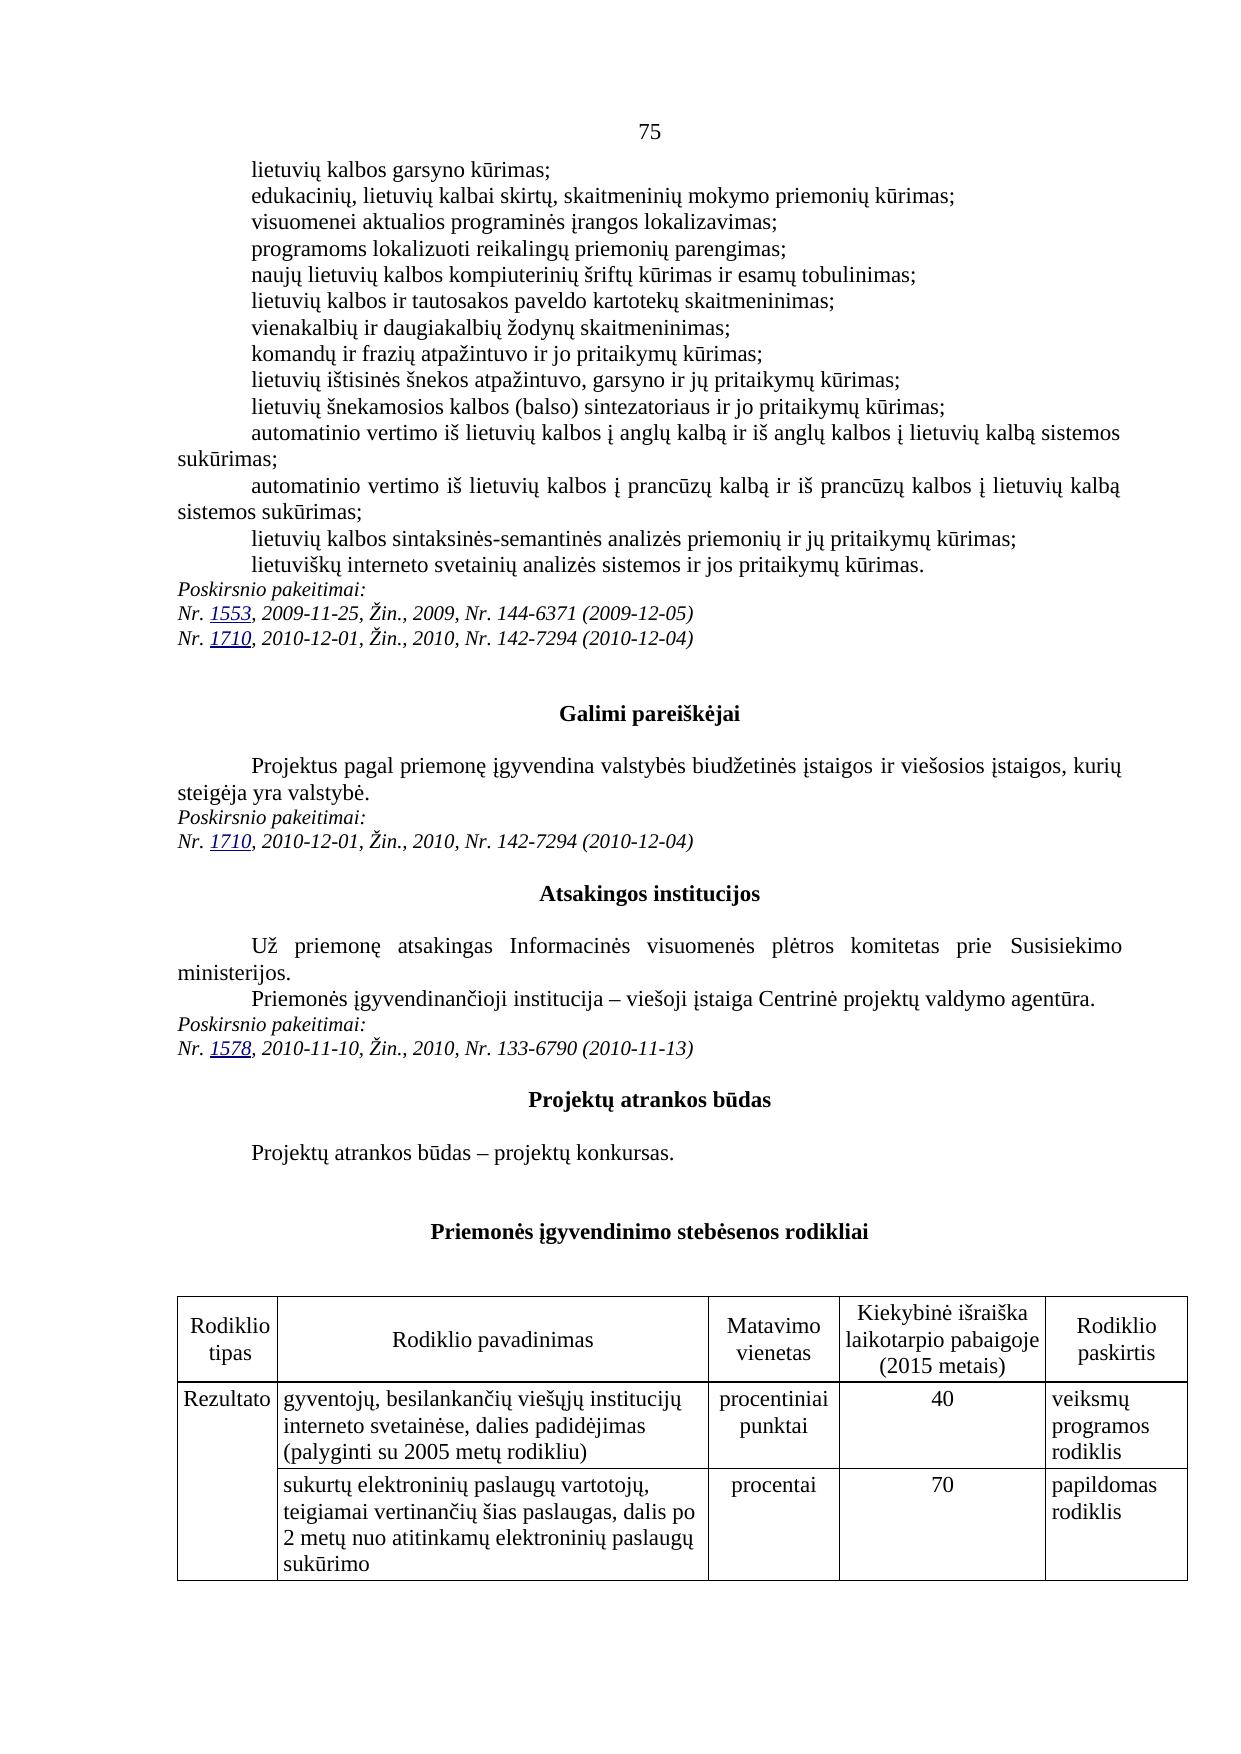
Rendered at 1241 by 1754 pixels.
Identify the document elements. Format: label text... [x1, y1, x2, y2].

text Atsakingos institucijos [177, 880, 1122, 906]
table_cell procentai [709, 1469, 839, 1580]
table_cell 70 [840, 1469, 1045, 1580]
text lietuvių kalbos sintaksinės-semantinės analizės priemonių ir jų pritaikymų kūrimas; [177, 524, 1122, 551]
table_cell Rezultato [178, 1383, 277, 1580]
table_header Rodiklio tipas [178, 1297, 277, 1381]
table_cell procentiniai punktai [709, 1383, 839, 1467]
table_cell gyventojų, besilankančių viešųjų institucijų interneto svetainėse, dalies padidėjimas (palyginti su 2005 metų rodikliu) [278, 1383, 708, 1467]
text Nr. 1710, 2010-12-01, Žin., 2010, Nr. 142-7294 (2010-12-04) [177, 829, 1122, 853]
text Poskirsnio pakeitimai: [177, 1012, 1122, 1036]
table_cell 40 [840, 1383, 1045, 1467]
text Poskirsnio pakeitimai: [177, 805, 1122, 829]
text Už priemonę atsakingas Informacinės visuomenės plėtros komitetas prie Susisiekimo ministerijos. [177, 932, 1122, 985]
table_cell veiksmų programos rodiklis [1046, 1383, 1187, 1467]
table_header Rodiklio paskirtis [1046, 1297, 1187, 1381]
text visuomenei aktualios programinės įrangos lokalizavimas; [177, 208, 1122, 235]
text Priemonės įgyvendinančioji institucija – viešoji įstaiga Centrinė projektų valdymo agentūra. [177, 985, 1122, 1012]
text Nr. 1578, 2010-11-10, Žin., 2010, Nr. 133-6790 (2010-11-13) [177, 1036, 1122, 1060]
text lietuvių kalbos garsyno kūrimas; [177, 156, 1122, 182]
table_header Matavimo vienetas [709, 1297, 839, 1381]
text Projektus pagal priemonę įgyvendina valstybės biudžetinės įstaigos ir viešosios įstaigos, kurių steigėja yra valstybė. [177, 753, 1122, 805]
text programoms lokalizuoti reikalingų priemonių parengimas; [177, 235, 1122, 261]
table_header Rodiklio pavadinimas [278, 1297, 708, 1381]
text komandų ir frazių atpažintuvo ir jo pritaikymų kūrimas; [177, 340, 1122, 366]
text lietuvių šnekamosios kalbos (balso) sintezatoriaus ir jo pritaikymų kūrimas; [177, 393, 1122, 419]
text lietuviškų interneto svetainių analizės sistemos ir jos pritaikymų kūrimas. [177, 551, 1122, 577]
text Nr. 1710, 2010-12-01, Žin., 2010, Nr. 142-7294 (2010-12-04) [177, 625, 1122, 649]
table_header Kiekybinė išraiška laikotarpio pabaigoje (2015 metais) [840, 1297, 1045, 1381]
text automatinio vertimo iš lietuvių kalbos į prancūzų kalbą ir iš prancūzų kalbos į lietuvių kalbą sistemos sukūrimas; [177, 472, 1122, 524]
text Nr. 1553, 2009-11-25, Žin., 2009, Nr. 144-6371 (2009-12-05) [177, 601, 1122, 625]
text Priemonės įgyvendinimo stebėsenos rodikliai [177, 1218, 1122, 1244]
table_cell sukurtų elektroninių paslaugų vartotojų, teigiamai vertinančių šias paslaugas, dalis po 2 metų nuo atitinkamų elektroninių paslaugų sukūrimo [278, 1469, 708, 1580]
text lietuvių kalbos ir tautosakos paveldo kartotekų skaitmeninimas; [177, 287, 1122, 314]
text naujų lietuvių kalbos kompiuterinių šriftų kūrimas ir esamų tobulinimas; [177, 261, 1122, 287]
text Projektų atrankos būdas – projektų konkursas. [177, 1139, 1122, 1165]
text Projektų atrankos būdas [177, 1086, 1122, 1112]
text Poskirsnio pakeitimai: [177, 577, 1122, 601]
table_cell papildomas rodiklis [1046, 1469, 1187, 1580]
text automatinio vertimo iš lietuvių kalbos į anglų kalbą ir iš anglų kalbos į lietuvių kalbą sistemos sukūrimas; [177, 419, 1122, 472]
text Galimi pareiškėjai [177, 700, 1122, 726]
text vienakalbių ir daugiakalbių žodynų skaitmeninimas; [177, 314, 1122, 340]
text lietuvių ištisinės šnekos atpažintuvo, garsyno ir jų pritaikymų kūrimas; [177, 366, 1122, 393]
text edukacinių, lietuvių kalbai skirtų, skaitmeninių mokymo priemonių kūrimas; [177, 182, 1122, 208]
